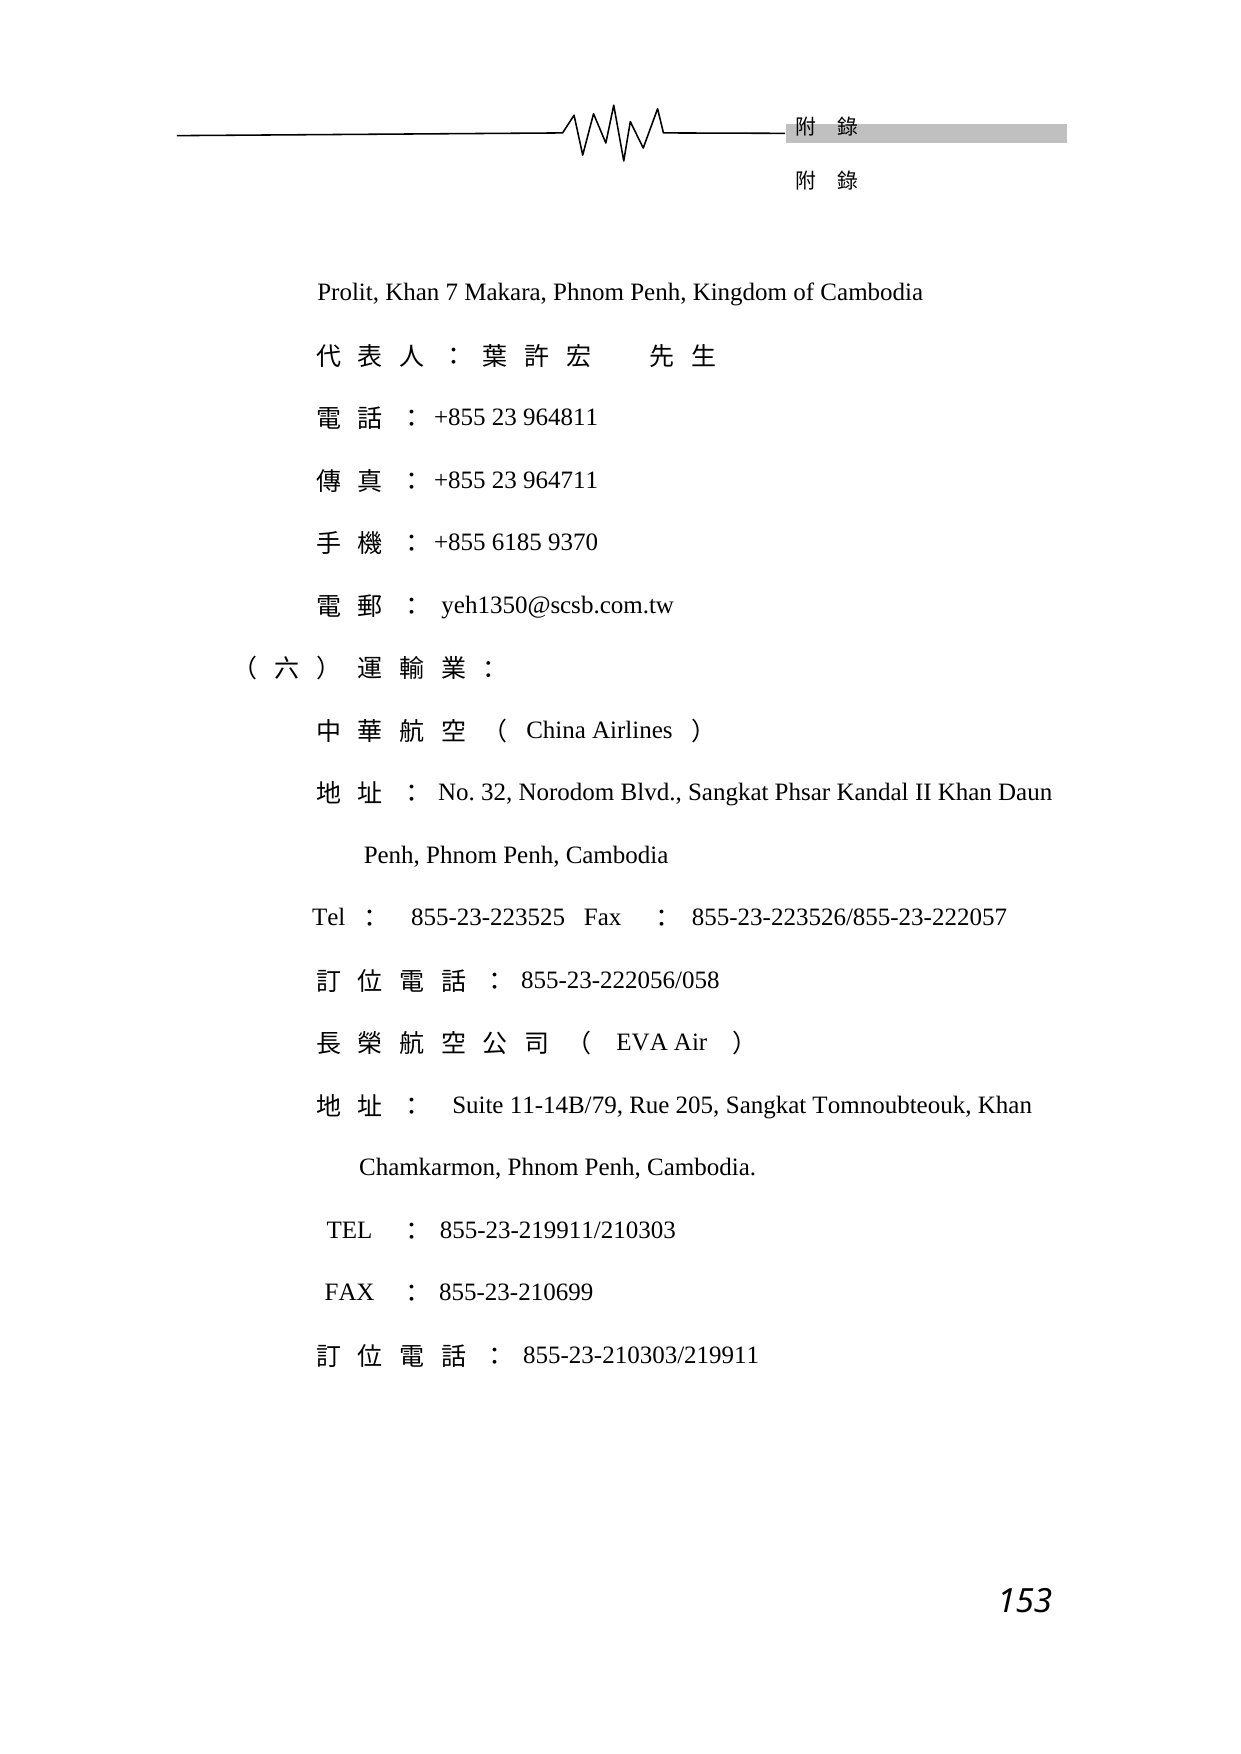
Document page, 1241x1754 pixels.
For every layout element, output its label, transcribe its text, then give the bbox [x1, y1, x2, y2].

text TEL：855-23-219911/210303 [281, 1188, 1058, 1250]
text 電話：+855 23 964811 [281, 375, 1058, 438]
text 中華航空（China Airlines） [281, 688, 1058, 750]
text 傳真：+855 23 964711 [281, 438, 1058, 500]
text 地址：No. 32, Norodom Blvd., Sangkat Phsar Kandal II Khan Daun Penh, Phnom Penh, Cambodia [281, 750, 1058, 875]
text 電郵：yeh1350@scsb.com.tw [281, 563, 1058, 625]
text 訂位電話：855-23-210303/219911 [281, 1313, 1058, 1375]
text （六）運輸業： [207, 625, 1058, 688]
text Tel：855-23-223525 Fax：855-23-223526/855-23-222057 [281, 875, 1058, 938]
text 手機：+855 6185 9370 [281, 500, 1058, 563]
text 地址：Suite 11-14B/79, Rue 205, Sangkat Tomnoubteouk, Khan Chamkarmon, Phnom Penh, Cambodia. [281, 1063, 1058, 1188]
text FAX：855-23-210699 [281, 1250, 1058, 1313]
text 代表人：葉許宏 先生 [281, 313, 1058, 375]
text Prolit, Khan 7 Makara, Phnom Penh, Kingdom of Cambodia [281, 250, 1058, 313]
text 長榮航空公司（EVA Air） [281, 1000, 1058, 1063]
text 訂位電話：855-23-222056/058 [281, 938, 1058, 1000]
